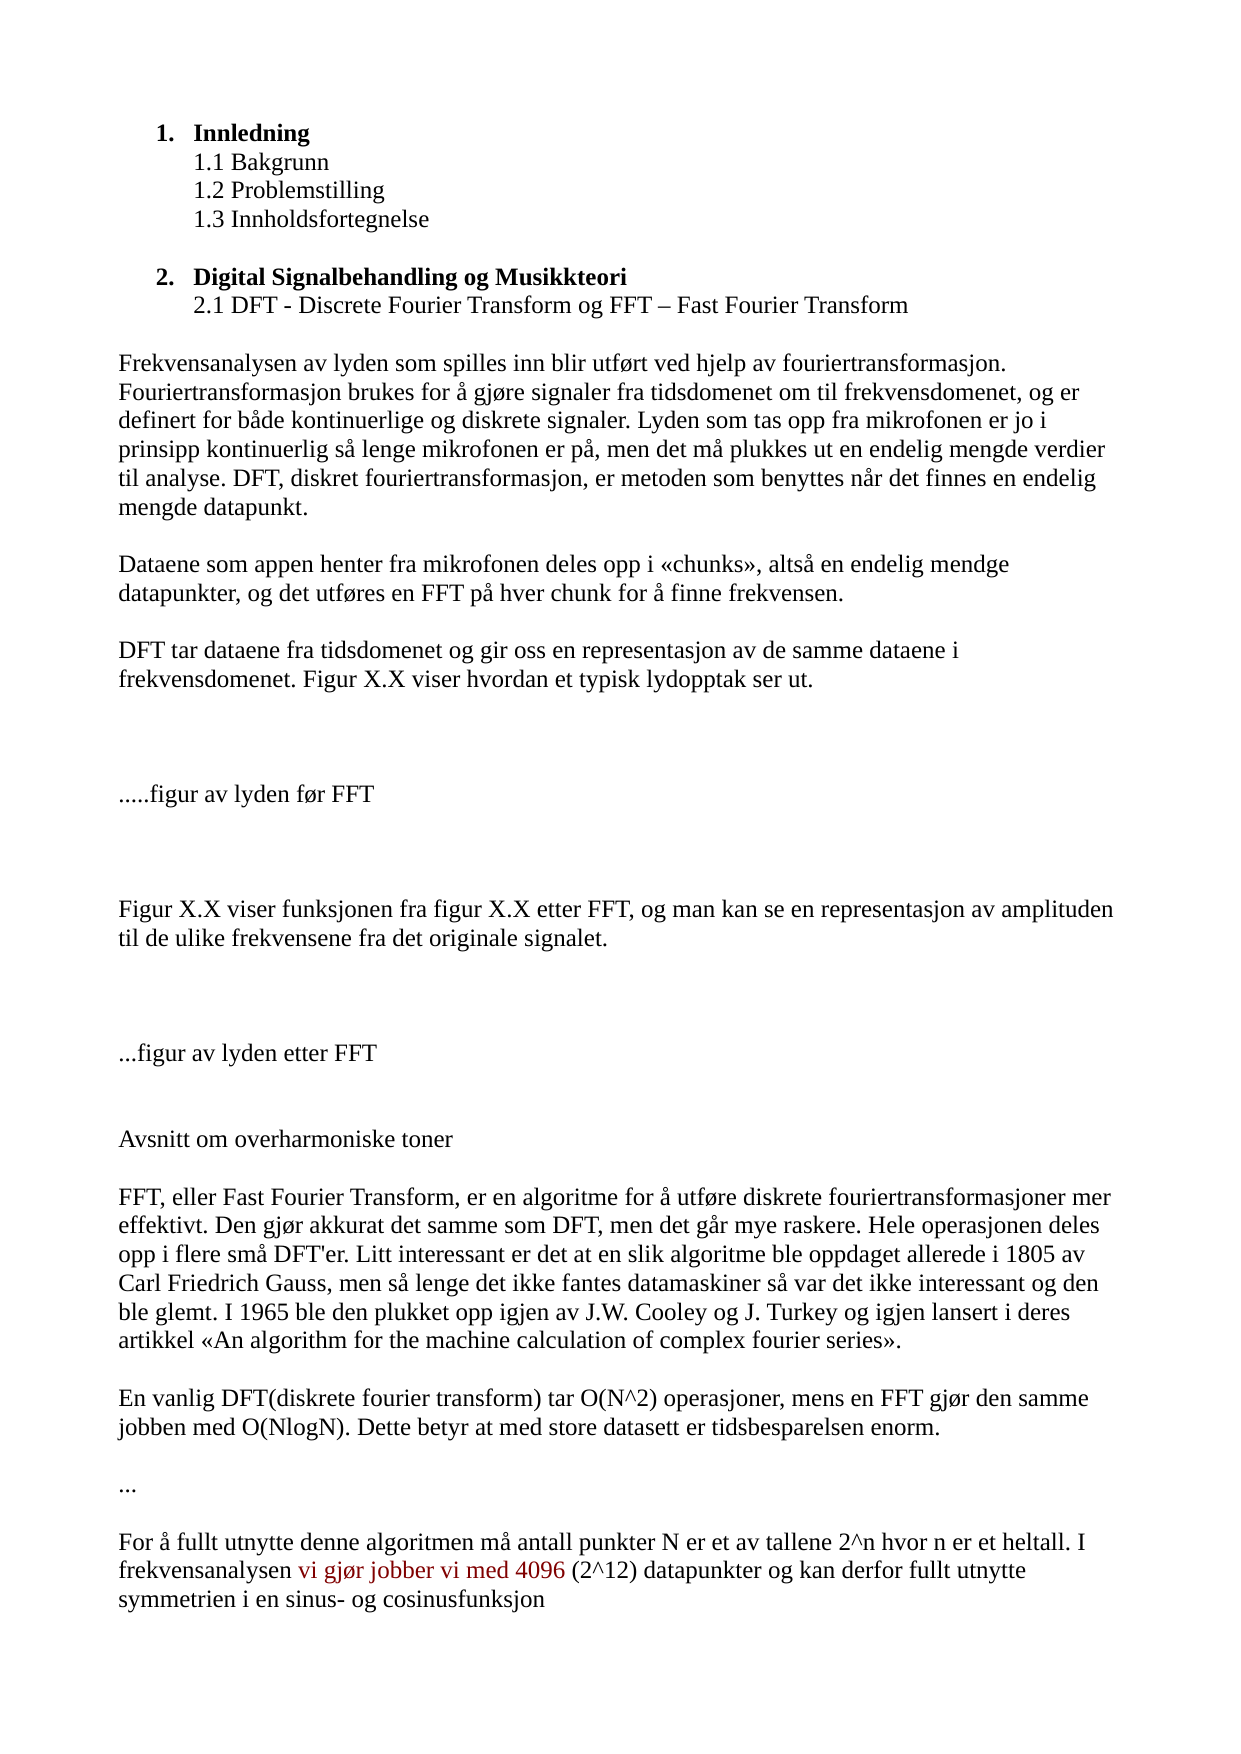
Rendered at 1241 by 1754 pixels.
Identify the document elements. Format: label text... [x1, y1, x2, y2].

text ...figur av lyden etter FFT [118, 1038, 1122, 1067]
text .....figur av lyden før FFT [118, 779, 1122, 808]
list 1.3 Innholdsfortegnelse [156, 204, 1122, 233]
text For å fullt utnytte denne algoritmen må antall punkter N er et av tallene 2^n hvor n er et heltall. I frekvensanalysen vi gjør jobber vi med 4096 (2^12) datapunkter og kan derfor fullt utnytte symmetrien i en sinus- og cosinusfunksjon [118, 1527, 1122, 1613]
text En vanlig DFT(diskrete fourier transform) tar O(N^2) operasjoner, mens en FFT gjør den samme jobben med O(NlogN). Dette betyr at med store datasett er tidsbesparelsen enorm. [118, 1383, 1122, 1441]
list Innledning [156, 118, 1122, 147]
list 1.2 Problemstilling [156, 176, 1122, 204]
text Frekvensanalysen av lyden som spilles inn blir utført ved hjelp av fouriertransformasjon. Fouriertransformasjon brukes for å gjøre signaler fra tidsdomenet om til frekvensdomenet, og er definert for både kontinuerlige og diskrete signaler. Lyden som tas opp fra mikrofonen er jo i prinsipp kontinuerlig så lenge mikrofonen er på, men det må plukkes ut en endelig mengde verdier til analyse. DFT, diskret fouriertransformasjon, er metoden som benyttes når det finnes en endelig mengde datapunkt. [118, 348, 1122, 521]
text Dataene som appen henter fra mikrofonen deles opp i «chunks», altså en endelig mendge datapunkter, og det utføres en FFT på hver chunk for å finne frekvensen. [118, 549, 1122, 607]
text FFT, eller Fast Fourier Transform, er en algoritme for å utføre diskrete fouriertransformasjoner mer effektivt. Den gjør akkurat det samme som DFT, men det går mye raskere. Hele operasjonen deles opp i flere små DFT'er. Litt interessant er det at en slik algoritme ble oppdaget allerede i 1805 av Carl Friedrich Gauss, men så lenge det ikke fantes datamaskiner så var det ikke interessant og den ble glemt. I 1965 ble den plukket opp igjen av J.W. Cooley og J. Turkey og igjen lansert i deres artikkel «An algorithm for the machine calculation of complex fourier series». [118, 1182, 1122, 1354]
text Avsnitt om overharmoniske toner [118, 1124, 1122, 1153]
list 2.1 DFT - Discrete Fourier Transform og FFT – Fast Fourier Transform [156, 291, 1122, 319]
list 1.1 Bakgrunn [156, 147, 1122, 176]
text DFT tar dataene fra tidsdomenet og gir oss en representasjon av de samme dataene i frekvensdomenet. Figur X.X viser hvordan et typisk lydopptak ser ut. [118, 636, 1122, 693]
text ... [118, 1469, 1122, 1498]
list Digital Signalbehandling og Musikkteori [156, 262, 1122, 291]
text Figur X.X viser funksjonen fra figur X.X etter FFT, og man kan se en representasjon av amplituden til de ulike frekvensene fra det originale signalet. [118, 894, 1122, 952]
